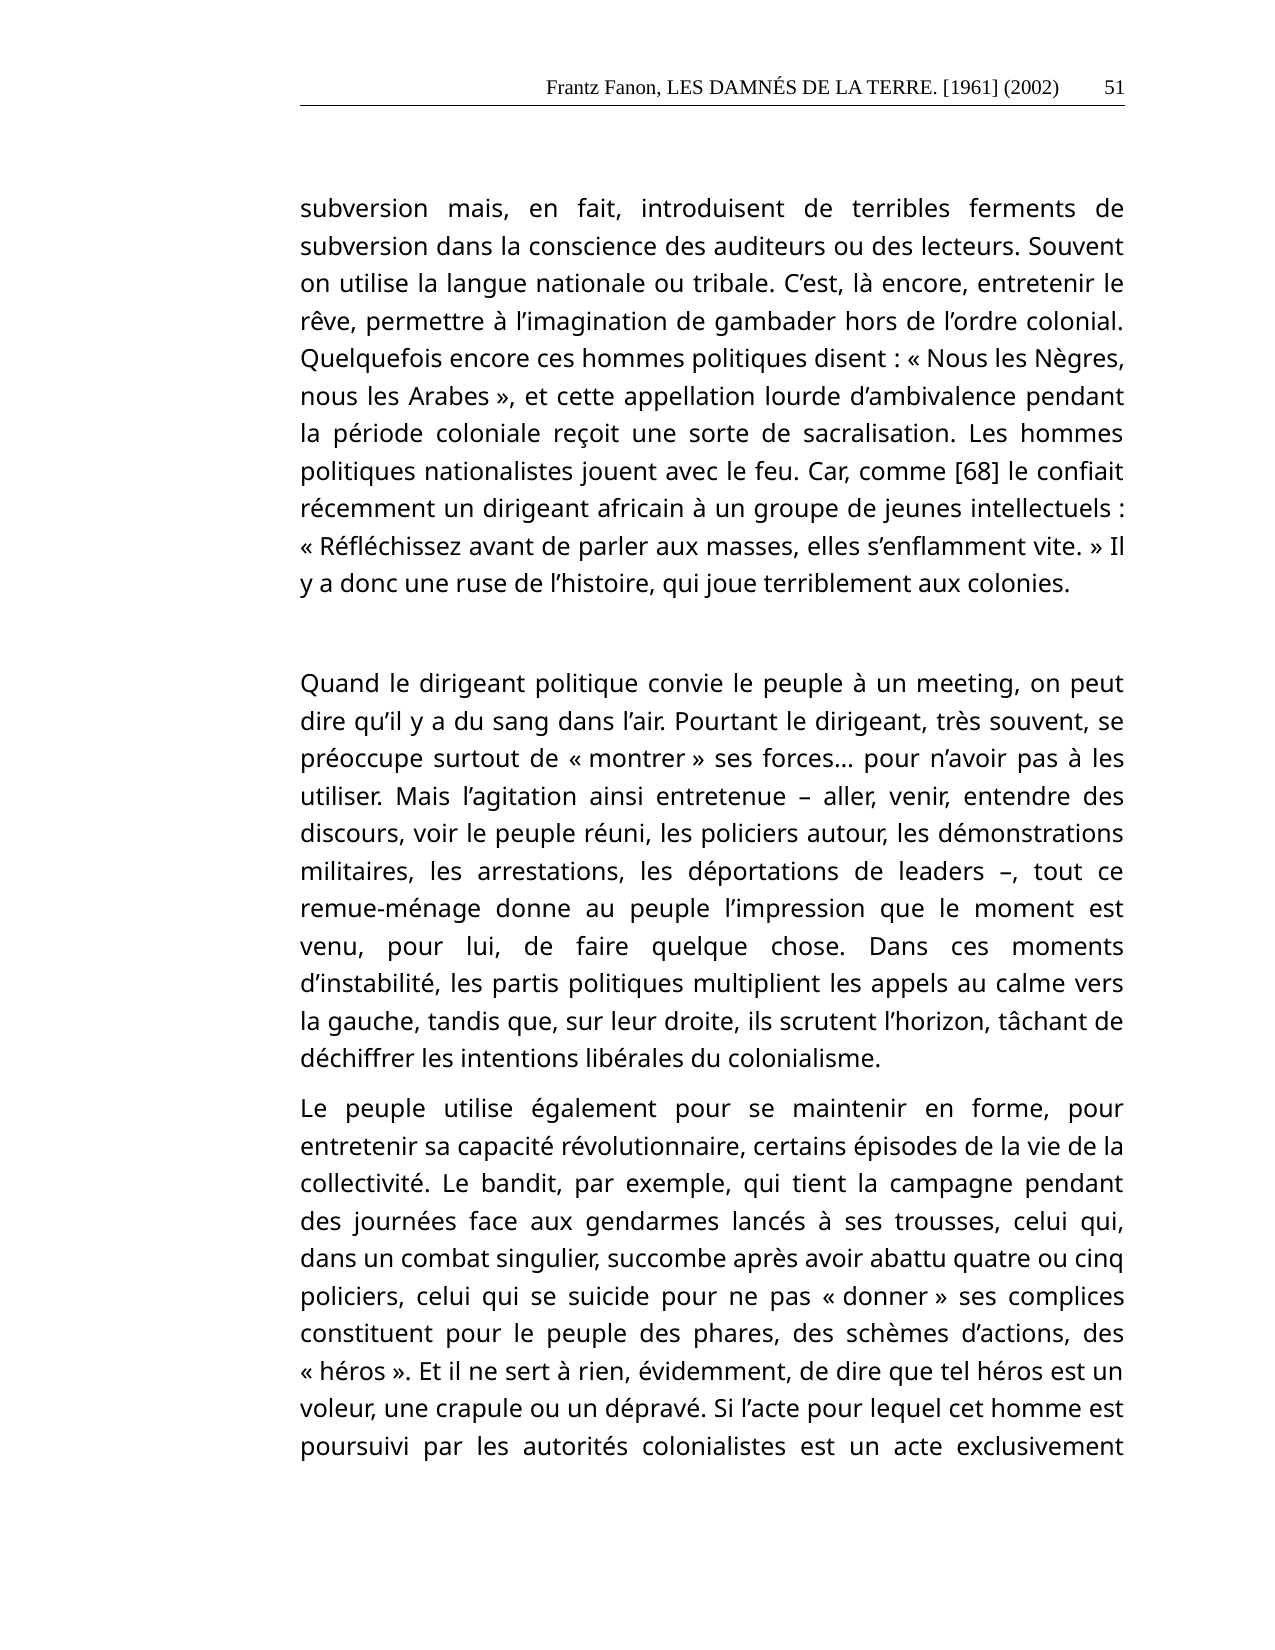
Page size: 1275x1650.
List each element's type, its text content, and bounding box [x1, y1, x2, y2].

text Quand le dirigeant politique convie le peuple à un meeting, on peut dire qu’il y a du sang dans l’air. Pourtant le dirigeant, très souvent, se préoccupe surtout de « montrer » ses forces… pour n’avoir pas à les utiliser. Mais l’agitation ainsi entretenue – aller, venir, entendre des discours, voir le peuple réuni, les policiers autour, les démonstrations militaires, les arrestations, les déportations de leaders –, tout ce remue-ménage donne au peuple l’impression que le moment est venu, pour lui, de faire quelque chose. Dans ces moments d’instabilité, les partis politiques multiplient les appels au calme vers la gauche, tandis que, sur leur droite, ils scrutent l’horizon, tâchant de déchiffrer les intentions libérales du colonialisme. [300, 662, 1125, 1075]
text subversion mais, en fait, introduisent de terribles ferments de subversion dans la conscience des auditeurs ou des lecteurs. Souvent on utilise la langue nationale ou tribale. C’est, là encore, entretenir le rêve, permettre à l’imagination de gambader hors de l’ordre colonial. Quelquefois encore ces hommes politiques disent : « Nous les Nègres, nous les Arabes », et cette appellation lourde d’ambivalence pendant la période coloniale reçoit une sorte de sacralisation. Les hommes politiques nationalistes jouent avec le feu. Car, comme [68] le confiait récemment un dirigeant africain à un groupe de jeunes intellectuels : « Réfléchissez avant de parler aux masses, elles s’enflamment vite. » Il y a donc une ruse de l’histoire, qui joue terriblement aux colonies. [300, 187, 1125, 600]
text Le peuple utilise également pour se maintenir en forme, pour entretenir sa capacité révolutionnaire, certains épisodes de la vie de la collectivité. Le bandit, par exemple, qui tient la campagne pendant des journées face aux gendarmes lancés à ses trousses, celui qui, dans un combat singulier, succombe après avoir abattu quatre ou cinq policiers, celui qui se suicide pour ne pas « donner » ses complices constituent pour le peuple des phares, des schèmes d’actions, des « héros ». Et il ne sert à rien, évidemment, de dire que tel héros est un voleur, une crapule ou un dépravé. Si l’acte pour lequel cet homme est poursuivi par les autorités colonialistes est un acte exclusivement [300, 1087, 1125, 1462]
